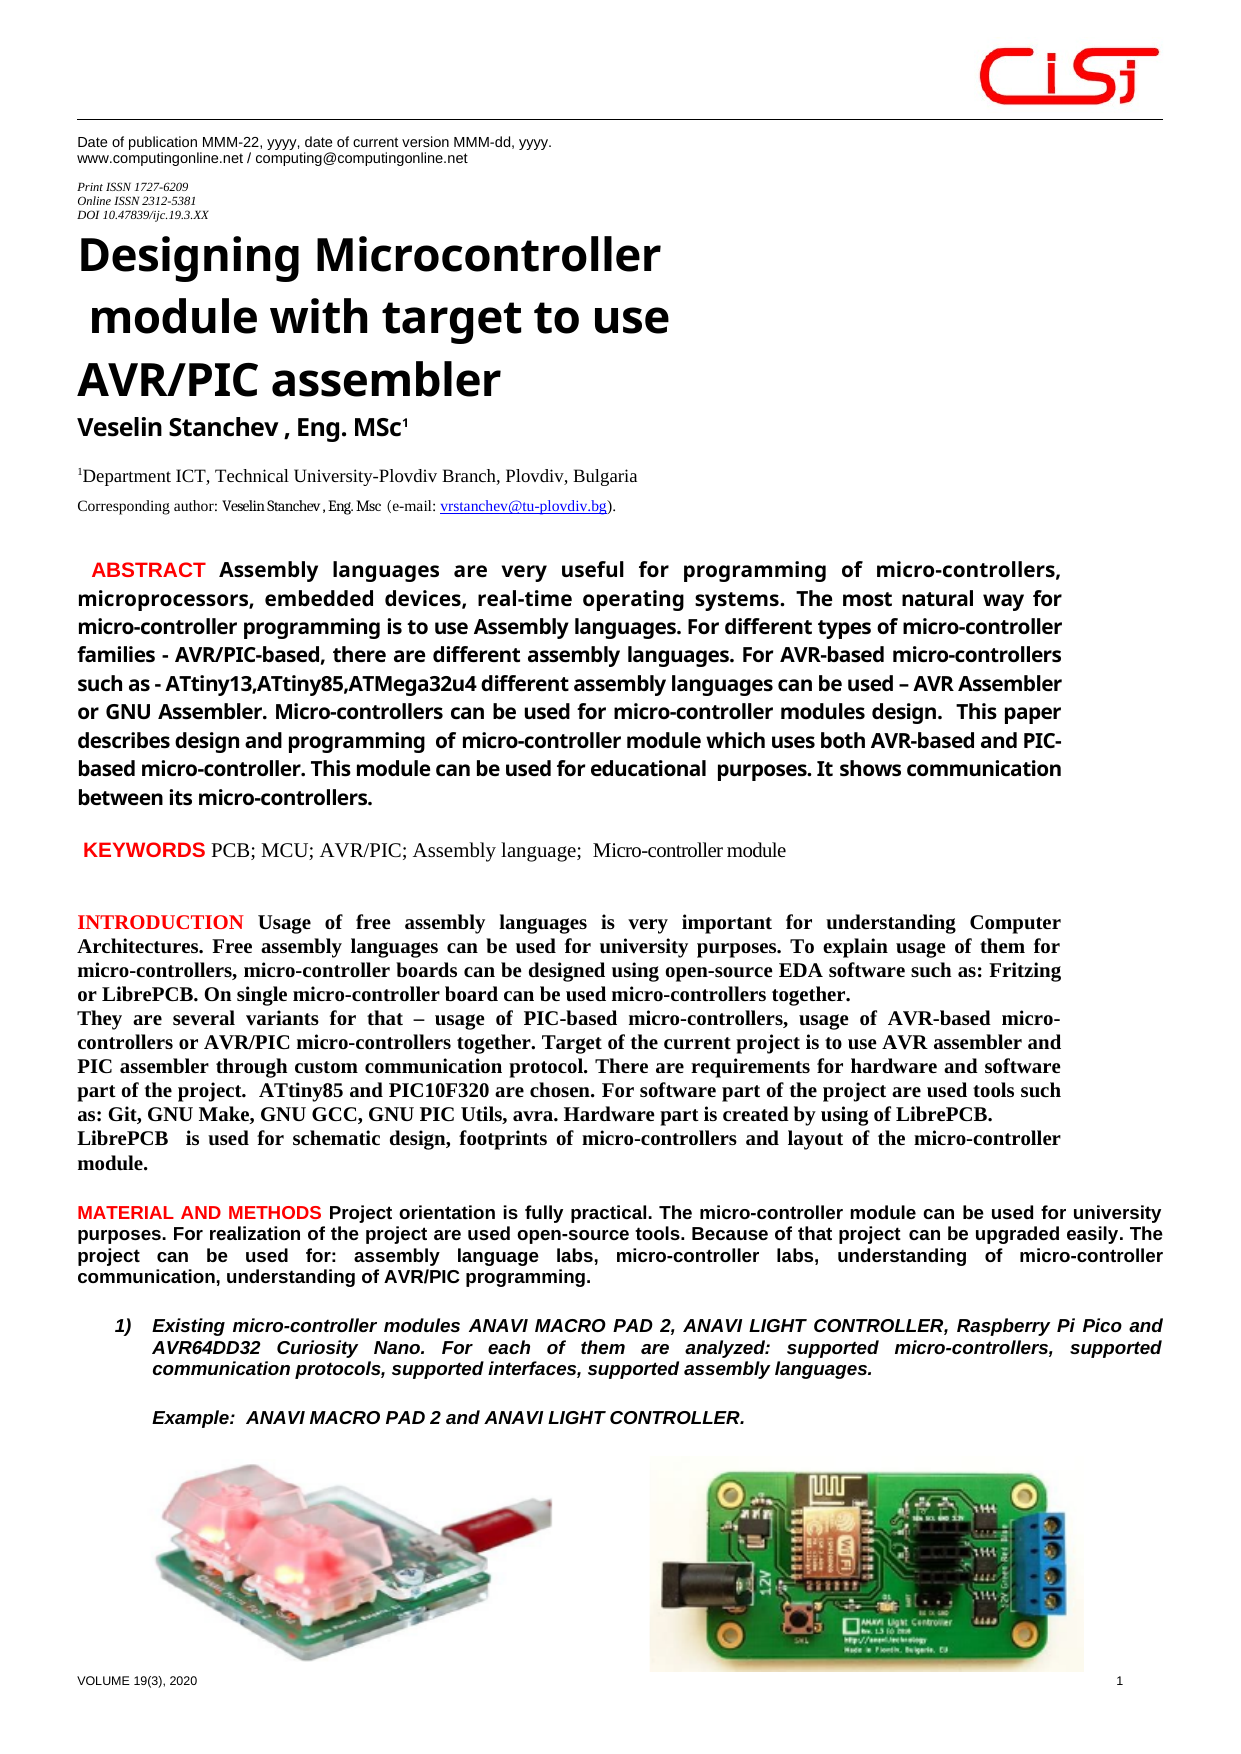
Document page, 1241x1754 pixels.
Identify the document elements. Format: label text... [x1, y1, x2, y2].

picture [649, 1456, 1084, 1672]
text DOI 10.47839/ijc.19.3.XX [77, 208, 1163, 222]
text KEYWORDS PCB; MCU; AVR/PIC; Assembly language; Micro-controller module [77, 837, 1062, 862]
title module with target to use [77, 285, 1163, 347]
text Veselin Stanchev , Eng. MSc1 [77, 410, 1019, 444]
text Print ISSN 1727-6209 [77, 179, 1163, 194]
list Example: ANAVI MACRO PAD 2 and ANAVI LIGHT CONTROLLER. [114, 1407, 1163, 1428]
picture [139, 1459, 560, 1666]
text 1Department ICT, Technical University-Plovdiv Branch, Plovdiv, Bulgaria [77, 468, 996, 486]
text They are several variants for that – usage of PIC-based micro-controllers, usage of AVR-based micro-controllers or AVR/PIC micro-controllers together. Target of the current project is to use AVR assembler and PIC assembler through custom communication protocol. There are requirements for hardware and software part of the project. ATtiny85 and PIC10F320 are chosen. For software part of the project are used tools such as: Git, GNU Make, GNU GCC, GNU PIC Utils, avra. Hardware part is created by using of LibrePCB. [77, 1006, 1062, 1126]
text INTRODUCTION Usage of free assembly languages is very important for understanding Computer Architectures. Free assembly languages can be used for university purposes. To explain usage of them for micro-controllers, micro-controller boards can be designed using open-source EDA software such as: Fritzing or LibrePCB. On single micro-controller board can be used micro-controllers together. [77, 910, 1062, 1006]
text ABSTRACT Assembly languages are very useful for programming of micro-controllers, microprocessors, embedded devices, real-time operating systems. The most natural way for micro-controller programming is to use Assembly languages. For different types of micro-controller families - AVR/PIC-based, there are different assembly languages. For AVR-based micro-controllers such as - ATtiny13,ATtiny85,ATMega32u4 different assembly languages can be used – AVR Assembler or GNU Assembler. Micro-controllers can be used for micro-controller modules design. This paper describes design and programming of micro-controller module which uses both AVR-based and PIC-based micro-controller. This module can be used for educational purposes. It shows communication between its micro-controllers. [77, 555, 1062, 811]
title Designing Microcontroller [77, 222, 1163, 285]
title AVR/PIC assembler [77, 347, 1163, 410]
text www.computingonline.net / computing@computingonline.net [77, 150, 1163, 167]
text LibrePCB is used for schematic design, footprints of micro-controllers and layout of the micro-controller module. [77, 1126, 1062, 1174]
text Online ISSN 2312-5381 [77, 194, 1163, 208]
text Corresponding author: Veselin Stanchev , Eng. Msc (e-mail: vrstanchev@tu-plovdiv.bg). [77, 497, 997, 516]
picture [974, 37, 1164, 113]
list Existing micro-controller modules ANAVI MACRO PAD 2, ANAVI LIGHT CONTROLLER, Raspberry Pi Pico and AVR64DD32 Curiosity Nano. For each of them are analyzed: supported micro-controllers, supported communication protocols, supported interfaces, supported assembly languages. [114, 1315, 1163, 1379]
text MATERIAL AND METHODS Project orientation is fully practical. The micro-controller module can be used for university purposes. For realization of the project are used open-source tools. Because of that project can be upgraded easily. The project can be used for: assembly language labs, micro-controller labs, understanding of micro-controller communication, understanding of AVR/PIC programming. [77, 1202, 1163, 1288]
text Date of publication MMM-22, yyyy, date of current version MMM-dd, yyyy. [77, 133, 1163, 150]
